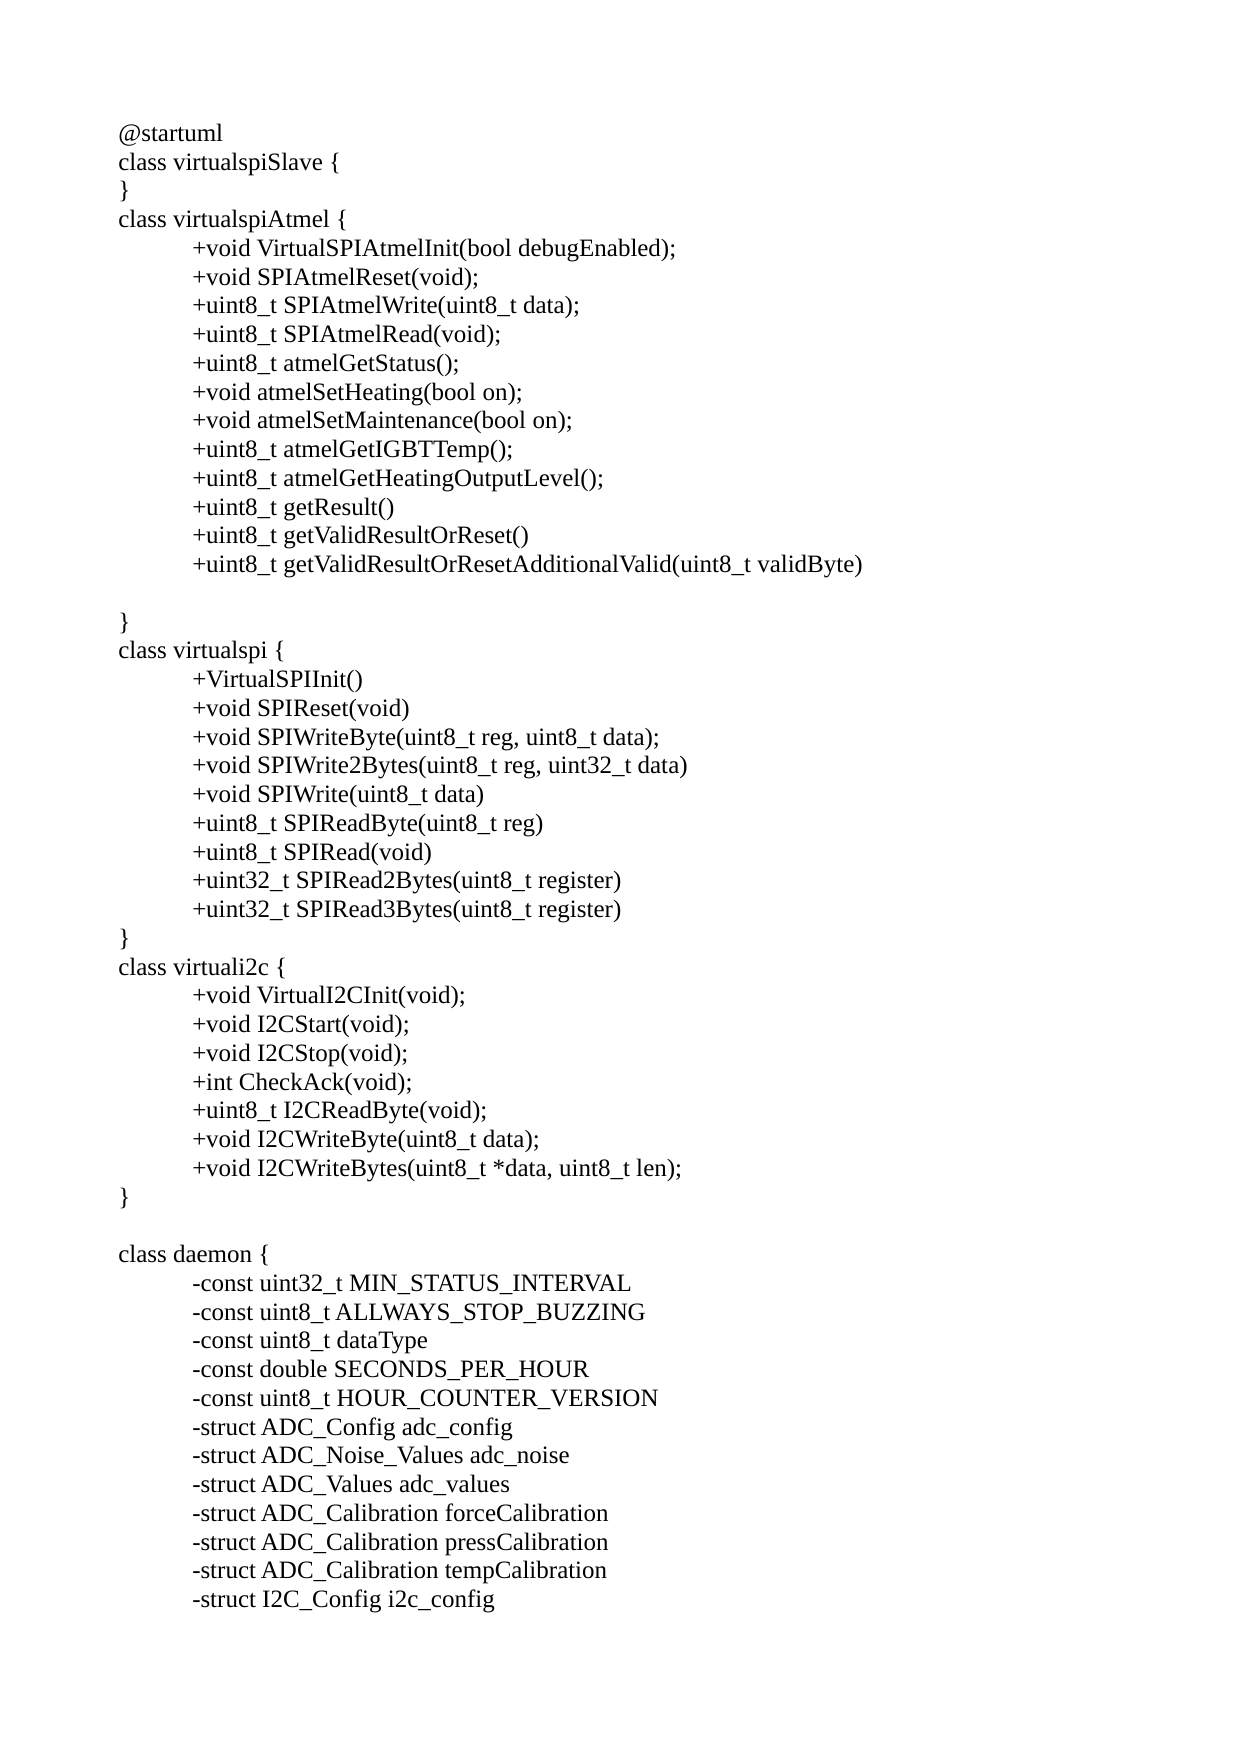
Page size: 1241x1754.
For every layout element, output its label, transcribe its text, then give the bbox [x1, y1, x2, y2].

text +uint8_t atmelGetStatus(); [118, 348, 1122, 377]
text -const double SECONDS_PER_HOUR [118, 1354, 1122, 1383]
text -struct ADC_Config adc_config [118, 1412, 1122, 1441]
text -struct I2C_Config i2c_config [118, 1584, 1122, 1613]
text +void I2CWriteBytes(uint8_t *data, uint8_t len); [118, 1153, 1122, 1182]
text -struct ADC_Calibration pressCalibration [118, 1527, 1122, 1556]
text +uint8_t atmelGetHeatingOutputLevel(); [118, 463, 1122, 492]
text +void I2CStart(void); [118, 1009, 1122, 1038]
text +uint8_t getValidResultOrResetAdditionalValid(uint8_t validByte) [118, 549, 1122, 578]
text +void VirtualSPIAtmelInit(bool debugEnabled); [118, 233, 1122, 262]
text +uint8_t getValidResultOrReset() [118, 521, 1122, 549]
text +void I2CStop(void); [118, 1038, 1122, 1067]
text +void atmelSetMaintenance(bool on); [118, 406, 1122, 434]
text +void SPIWriteByte(uint8_t reg, uint8_t data); [118, 722, 1122, 751]
text -struct ADC_Noise_Values adc_noise [118, 1441, 1122, 1469]
text } [118, 923, 1122, 952]
text +void SPIWrite2Bytes(uint8_t reg, uint32_t data) [118, 751, 1122, 779]
text } [118, 176, 1122, 204]
text class daemon { [118, 1239, 1122, 1268]
text -const uint8_t ALLWAYS_STOP_BUZZING [118, 1297, 1122, 1326]
text class virtualspiSlave { [118, 147, 1122, 176]
text -const uint8_t HOUR_COUNTER_VERSION [118, 1383, 1122, 1412]
text +VirtualSPIInit() [118, 664, 1122, 693]
text } [118, 1182, 1122, 1211]
text -const uint32_t MIN_STATUS_INTERVAL [118, 1268, 1122, 1297]
text class virtualspi { [118, 636, 1122, 664]
text +uint8_t SPIRead(void) [118, 837, 1122, 866]
text class virtuali2c { [118, 952, 1122, 981]
text +void SPIReset(void) [118, 693, 1122, 722]
text +void I2CWriteByte(uint8_t data); [118, 1124, 1122, 1153]
text -struct ADC_Calibration forceCalibration [118, 1498, 1122, 1527]
text +int CheckAck(void); [118, 1067, 1122, 1096]
text +uint32_t SPIRead2Bytes(uint8_t register) [118, 866, 1122, 894]
text -struct ADC_Values adc_values [118, 1469, 1122, 1498]
text +void VirtualI2CInit(void); [118, 981, 1122, 1009]
text +uint8_t SPIAtmelWrite(uint8_t data); [118, 291, 1122, 319]
text } [118, 607, 1122, 636]
text +uint32_t SPIRead3Bytes(uint8_t register) [118, 894, 1122, 923]
text +uint8_t I2CReadByte(void); [118, 1096, 1122, 1124]
text +void SPIWrite(uint8_t data) [118, 779, 1122, 808]
text +void atmelSetHeating(bool on); [118, 377, 1122, 406]
text +void SPIAtmelReset(void); [118, 262, 1122, 291]
text -const uint8_t dataType [118, 1326, 1122, 1354]
text class virtualspiAtmel { [118, 204, 1122, 233]
text +uint8_t SPIAtmelRead(void); [118, 319, 1122, 348]
text -struct ADC_Calibration tempCalibration [118, 1556, 1122, 1584]
text +uint8_t getResult() [118, 492, 1122, 521]
text +uint8_t atmelGetIGBTTemp(); [118, 434, 1122, 463]
text +uint8_t SPIReadByte(uint8_t reg) [118, 808, 1122, 837]
text @startuml [118, 118, 1122, 147]
